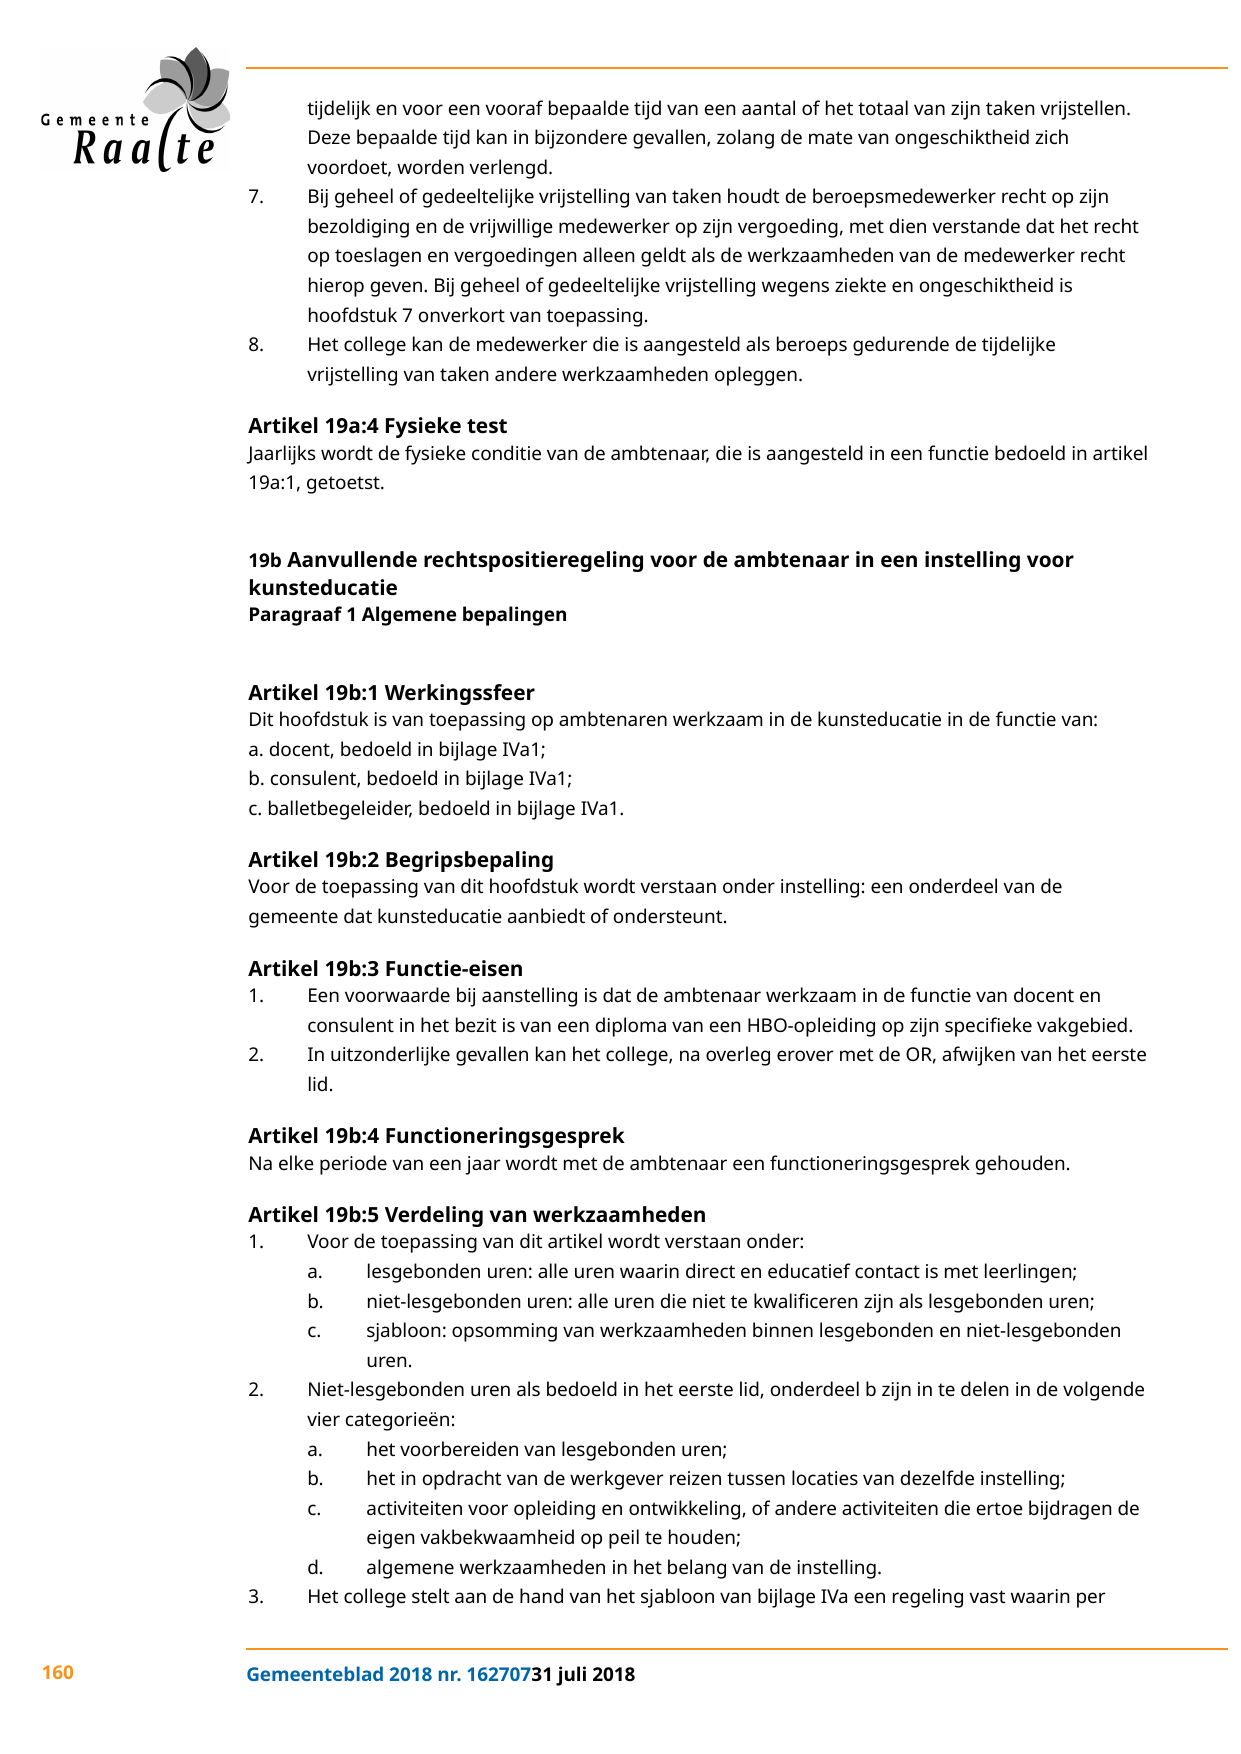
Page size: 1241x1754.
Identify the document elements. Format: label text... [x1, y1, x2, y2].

text c. balletbegeleider, bedoeld in bijlage IVa1. [248, 795, 1152, 821]
list het voorbereiden van lesgebonden uren; [307, 1436, 1152, 1461]
text Artikel 19b:5 Verdeling van werkzaamheden [248, 1200, 1152, 1229]
list het in opdracht van de werkgever reizen tussen locaties van dezelfde instelling; [307, 1465, 1152, 1491]
text Artikel 19b:2 Begripsbepaling [248, 845, 1152, 874]
picture [41, 47, 231, 172]
list algemene werkzaamheden in het belang van de instelling. [307, 1554, 1152, 1580]
text 19b Aanvullende rechtspositieregeling voor de ambtenaar in een instelling voor kunsteducatie [248, 545, 1152, 602]
text Artikel 19b:3 Functie-eisen [248, 954, 1152, 982]
text Paragraaf 1 Algemene bepalingen [248, 602, 1152, 627]
list Een voorwaarde bij aanstelling is dat de ambtenaar werkzaam in de functie van docent en consulent in het bezit is van een diploma van een HBO-opleiding op zijn specifieke vakgebied. [248, 982, 1152, 1037]
list In uitzonderlijke gevallen kan het college, na overleg erover met de OR, afwijken van het eerste lid. [248, 1041, 1152, 1097]
text a. docent, bedoeld in bijlage IVa1; [248, 736, 1152, 761]
list Voor de toepassing van dit artikel wordt verstaan onder: [248, 1229, 1152, 1254]
list Het college stelt aan de hand van het sjabloon van bijlage IVa een regeling vast waarin per [248, 1584, 1152, 1609]
list activiteiten voor opleiding en ontwikkeling, of andere activiteiten die ertoe bijdragen de eigen vakbekwaamheid op peil te houden; [307, 1495, 1152, 1550]
text Na elke periode van een jaar wordt met de ambtenaar een functioneringsgesprek gehouden. [248, 1150, 1152, 1176]
list Bij geheel of gedeeltelijke vrijstelling van taken houdt de beroepsmedewerker recht op zijn bezoldiging en de vrijwillige medewerker op zijn vergoeding, met dien verstande dat het recht op toeslagen en vergoedingen alleen geldt als de werkzaamheden van de medewerker recht hierop geven. Bij geheel of gedeeltelijke vrijstelling wegens ziekte en ongeschiktheid is hoofdstuk 7 onverkort van toepassing. [248, 183, 1152, 328]
list tijdelijk en voor een vooraf bepaalde tijd van een aantal of het totaal van zijn taken vrijstellen. Deze bepaalde tijd kan in bijzondere gevallen, zolang de mate van ongeschiktheid zich voordoet, worden verlengd. [248, 95, 1152, 180]
text b. consulent, bedoeld in bijlage IVa1; [248, 765, 1152, 791]
list lesgebonden uren: alle uren waarin direct en educatief contact is met leerlingen; [307, 1258, 1152, 1284]
list niet-lesgebonden uren: alle uren die niet te kwalificeren zijn als lesgebonden uren; [307, 1288, 1152, 1313]
text Dit hoofdstuk is van toepassing op ambtenaren werkzaam in de kunsteducatie in de functie van: [248, 706, 1152, 732]
text Artikel 19b:4 Functioneringsgesprek [248, 1121, 1152, 1150]
list sjabloon: opsomming van werkzaamheden binnen lesgebonden en niet-lesgebonden uren. [307, 1317, 1152, 1373]
list Niet-lesgebonden uren als bedoeld in het eerste lid, onderdeel b zijn in te delen in de volgende vier categorieën: [248, 1377, 1152, 1432]
text Artikel 19a:4 Fysieke test [248, 411, 1152, 440]
text Voor de toepassing van dit hoofdstuk wordt verstaan onder instelling: een onderdeel van de gemeente dat kunsteducatie aanbiedt of ondersteunt. [248, 874, 1152, 929]
list Het college kan de medewerker die is aangesteld als beroeps gedurende de tijdelijke vrijstelling van taken andere werkzaamheden opleggen. [248, 331, 1152, 387]
text Artikel 19b:1 Werkingssfeer [248, 678, 1152, 706]
text Jaarlijks wordt de fysieke conditie van de ambtenaar, die is aangesteld in een functie bedoeld in artikel 19a:1, getoetst. [248, 440, 1152, 495]
